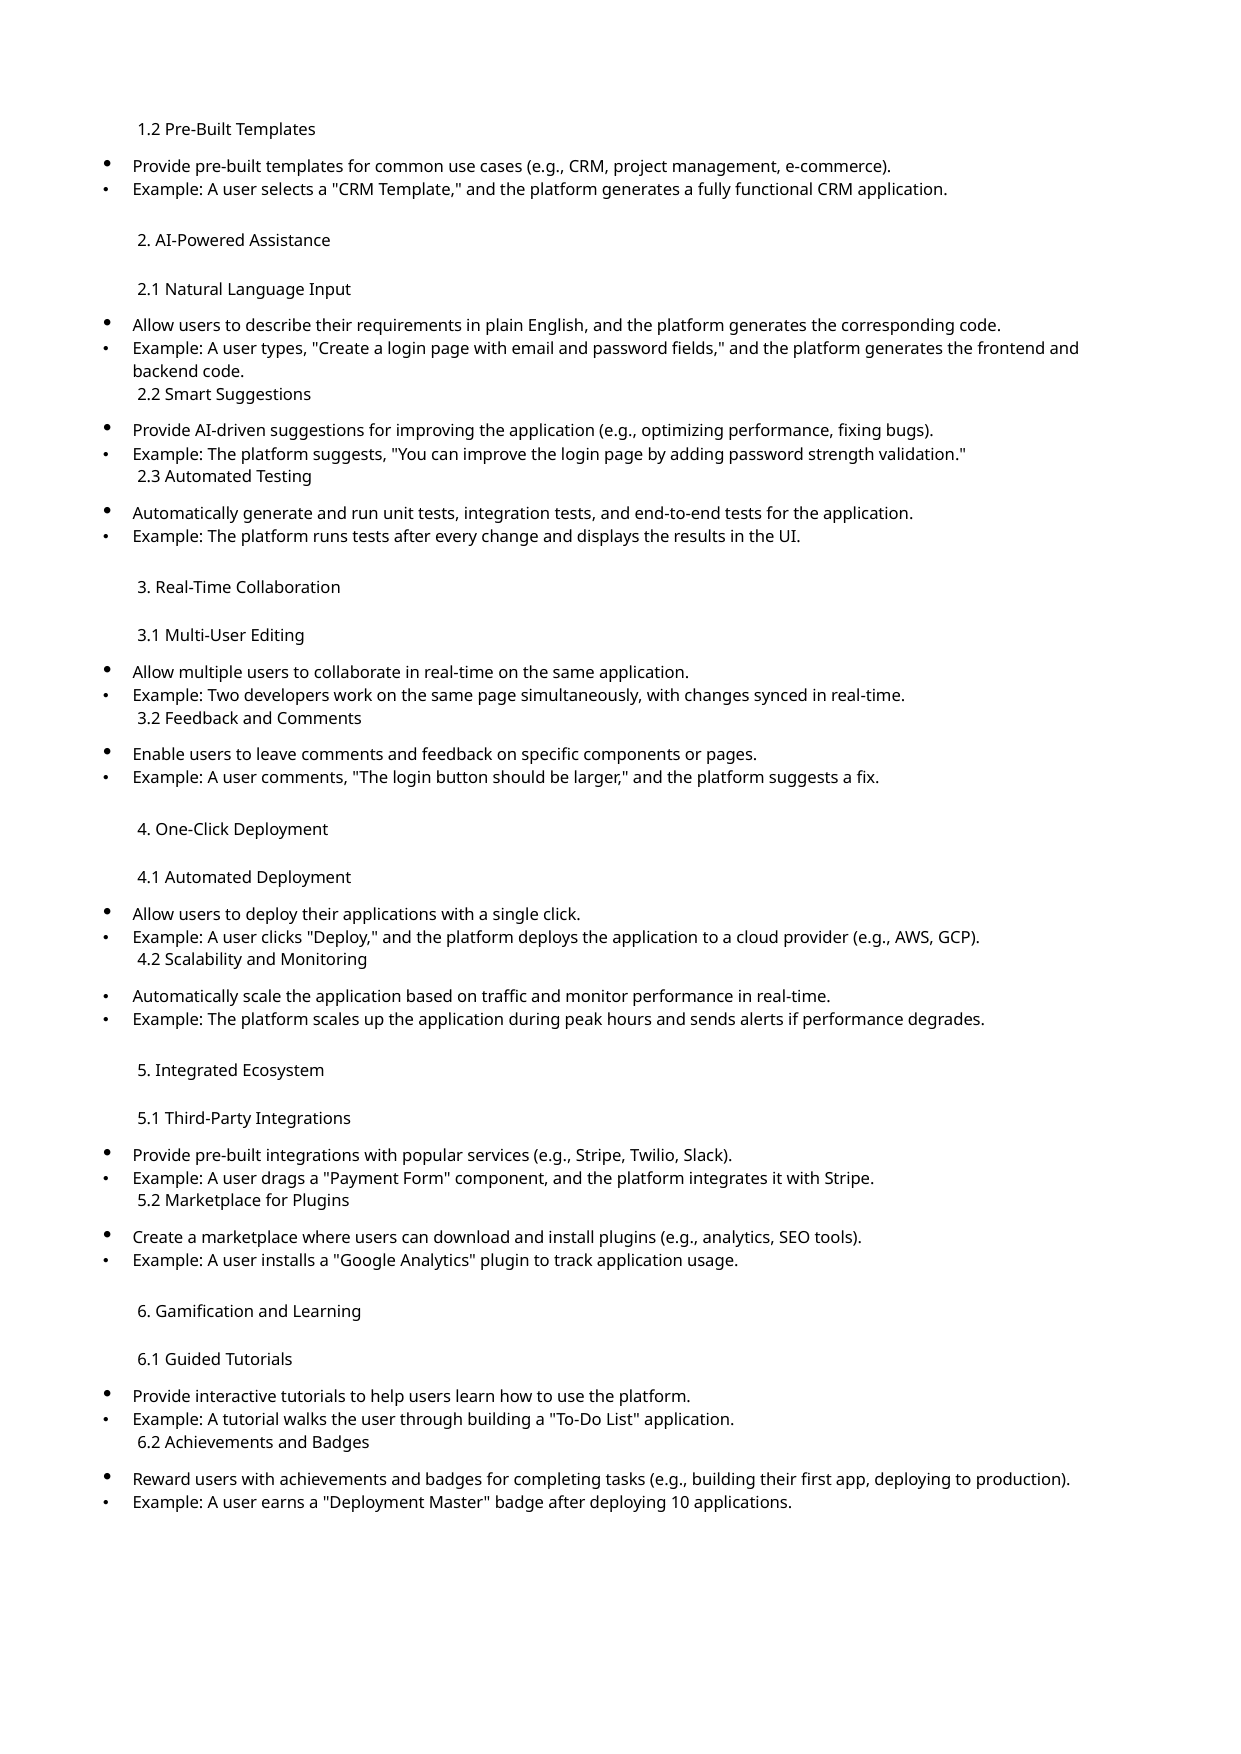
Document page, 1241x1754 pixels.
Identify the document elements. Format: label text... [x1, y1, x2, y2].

list Provide pre-built integrations with popular services (e.g., Stripe, Twilio, Slack). [118, 1143, 1122, 1166]
list Reward users with achievements and badges for completing tasks (e.g., building their first app, deploying to production). [118, 1467, 1122, 1490]
subtitle 5. Integrated Ecosystem [137, 1058, 1122, 1081]
subtitle 2. AI-Powered Assistance [137, 229, 1122, 252]
subtitle 1.2 Pre-Built Templates [137, 118, 1122, 141]
subtitle 2.1 Natural Language Input [137, 277, 1122, 300]
list Automatically generate and run unit tests, integration tests, and end-to-end tests for the application. [118, 502, 1122, 525]
list Allow multiple users to collaborate in real-time on the same application. [118, 661, 1122, 684]
list Allow users to deploy their applications with a single click. [118, 902, 1122, 925]
subtitle 2.2 Smart Suggestions [137, 382, 1122, 405]
list Example: A user drags a "Payment Form" component, and the platform integrates it with Stripe. [118, 1166, 1122, 1189]
subtitle 3.1 Multi-User Editing [137, 624, 1122, 646]
list Enable users to leave comments and feedback on specific components or pages. [118, 743, 1122, 766]
list Example: A user earns a "Deployment Master" badge after deploying 10 applications. [118, 1490, 1122, 1513]
subtitle 3. Real-Time Collaboration [137, 576, 1122, 598]
list Provide AI-driven suggestions for improving the application (e.g., optimizing performance, fixing bugs). [118, 419, 1122, 442]
list Automatically scale the application based on traffic and monitor performance in real-time. [118, 985, 1122, 1007]
list Example: Two developers work on the same page simultaneously, with changes synced in real-time. [118, 684, 1122, 706]
list Example: A user clicks "Deploy," and the platform deploys the application to a cloud provider (e.g., AWS, GCP). [118, 925, 1122, 948]
list Example: A user selects a "CRM Template," and the platform generates a fully functional CRM application. [118, 178, 1122, 201]
subtitle 4.2 Scalability and Monitoring [137, 948, 1122, 971]
subtitle 6.2 Achievements and Badges [137, 1431, 1122, 1453]
list Example: The platform scales up the application during peak hours and sends alerts if performance degrades. [118, 1007, 1122, 1030]
list Example: A user types, "Create a login page with email and password fields," and the platform generates the frontend and backend code. [118, 337, 1122, 382]
list Example: A tutorial walks the user through building a "To-Do List" application. [118, 1408, 1122, 1431]
list Create a marketplace where users can download and install plugins (e.g., analytics, SEO tools). [118, 1226, 1122, 1249]
subtitle 5.2 Marketplace for Plugins [137, 1189, 1122, 1212]
list Example: A user installs a "Google Analytics" plugin to track application usage. [118, 1249, 1122, 1271]
list Example: The platform runs tests after every change and displays the results in the UI. [118, 525, 1122, 547]
subtitle 6. Gamification and Learning [137, 1300, 1122, 1323]
subtitle 2.3 Automated Testing [137, 465, 1122, 487]
list Example: The platform suggests, "You can improve the login page by adding password strength validation." [118, 442, 1122, 465]
list Provide interactive tutorials to help users learn how to use the platform. [118, 1385, 1122, 1408]
subtitle 6.1 Guided Tutorials [137, 1348, 1122, 1371]
subtitle 3.2 Feedback and Comments [137, 706, 1122, 729]
subtitle 4.1 Automated Deployment [137, 865, 1122, 888]
list Provide pre-built templates for common use cases (e.g., CRM, project management, e-commerce). [118, 155, 1122, 178]
list Allow users to describe their requirements in plain English, and the platform generates the corresponding code. [118, 314, 1122, 337]
subtitle 4. One-Click Deployment [137, 817, 1122, 840]
subtitle 5.1 Third-Party Integrations [137, 1106, 1122, 1129]
list Example: A user comments, "The login button should be larger," and the platform suggests a fix. [118, 766, 1122, 789]
